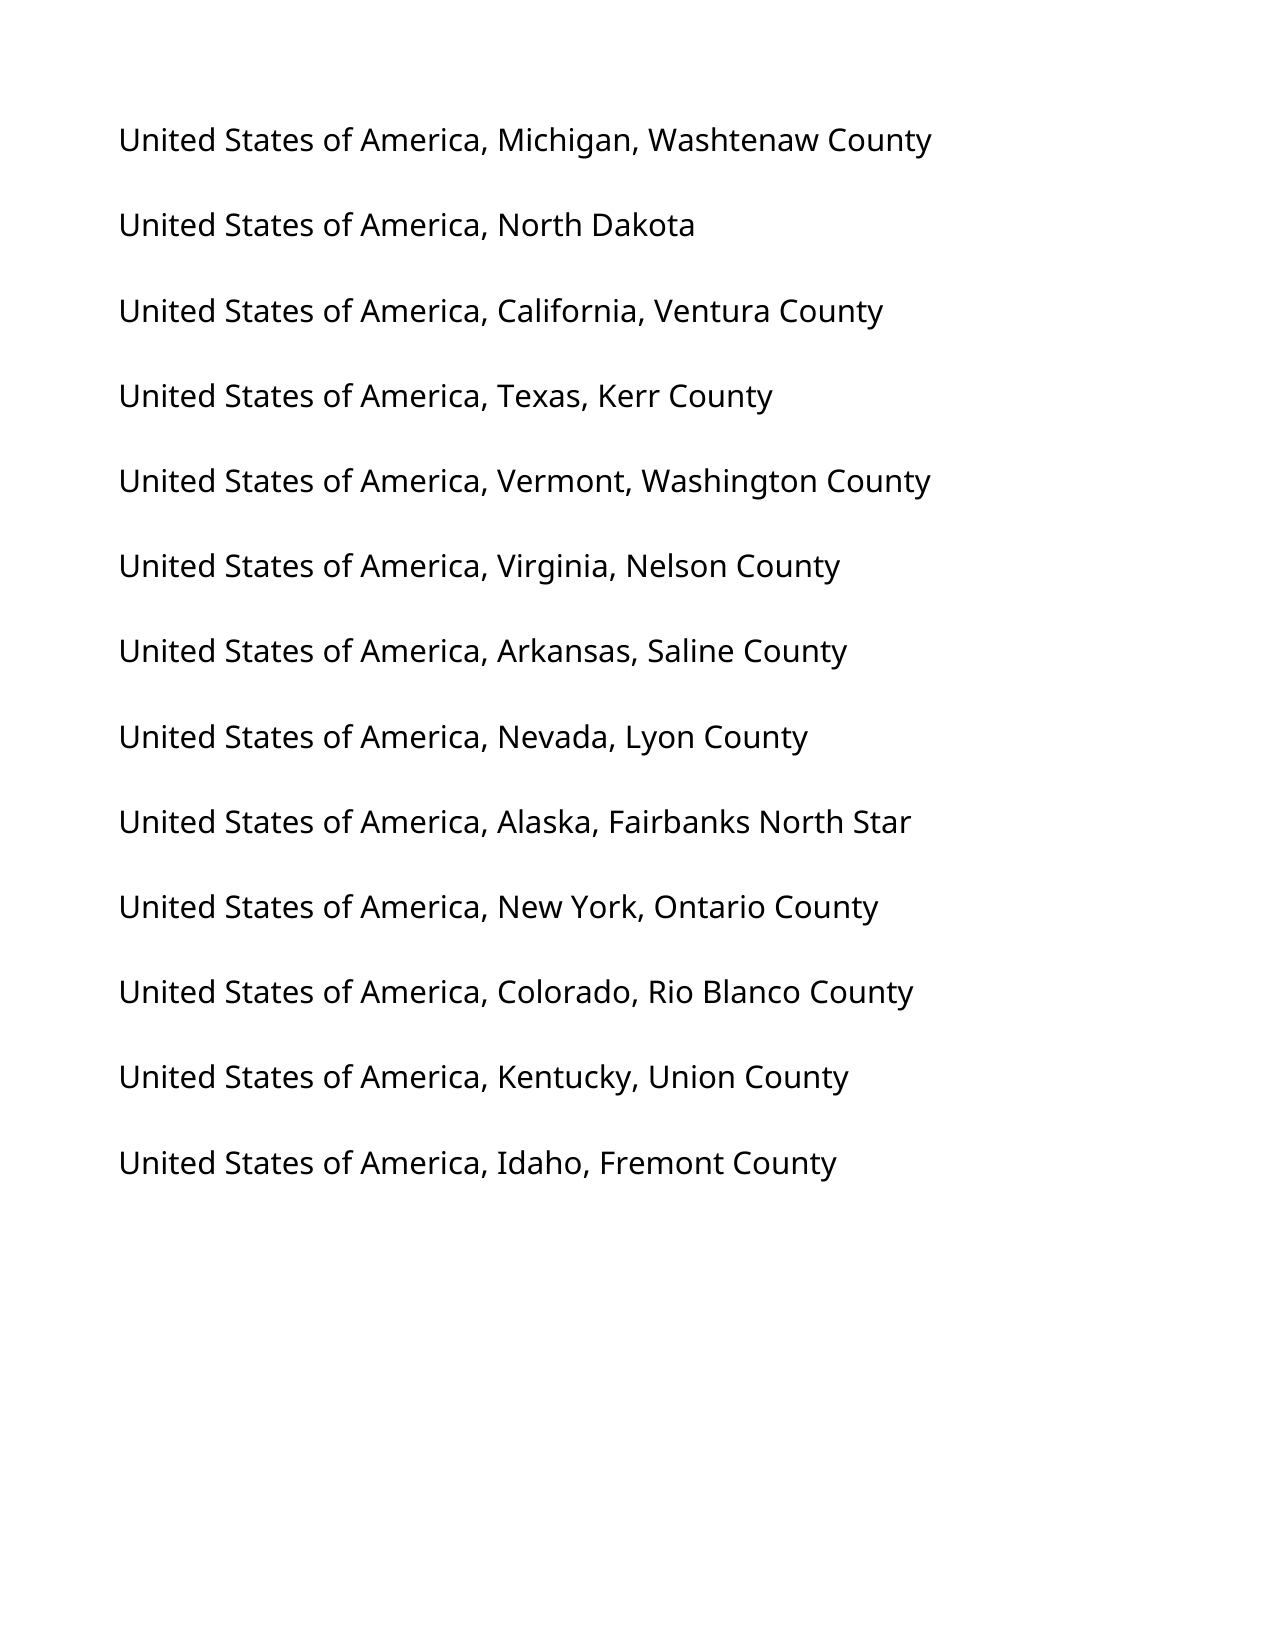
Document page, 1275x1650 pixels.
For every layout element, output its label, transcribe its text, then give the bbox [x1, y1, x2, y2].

text United States of America, Texas, Kerr County [118, 374, 1157, 459]
text United States of America, Kentucky, Union County [118, 1055, 1157, 1141]
text United States of America, Michigan, Washtenaw County [118, 118, 1157, 203]
text United States of America, North Dakota [118, 203, 1157, 288]
text United States of America, Vermont, Washington County [118, 459, 1157, 544]
text United States of America, California, Ventura County [118, 288, 1157, 374]
text United States of America, Arkansas, Saline County [118, 629, 1157, 714]
text United States of America, Idaho, Fremont County [118, 1141, 1157, 1226]
text United States of America, New York, Ontario County [118, 885, 1157, 970]
text United States of America, Nevada, Lyon County [118, 714, 1157, 800]
text United States of America, Colorado, Rio Blanco County [118, 970, 1157, 1055]
text United States of America, Alaska, Fairbanks North Star [118, 800, 1157, 885]
text United States of America, Virginia, Nelson County [118, 544, 1157, 629]
